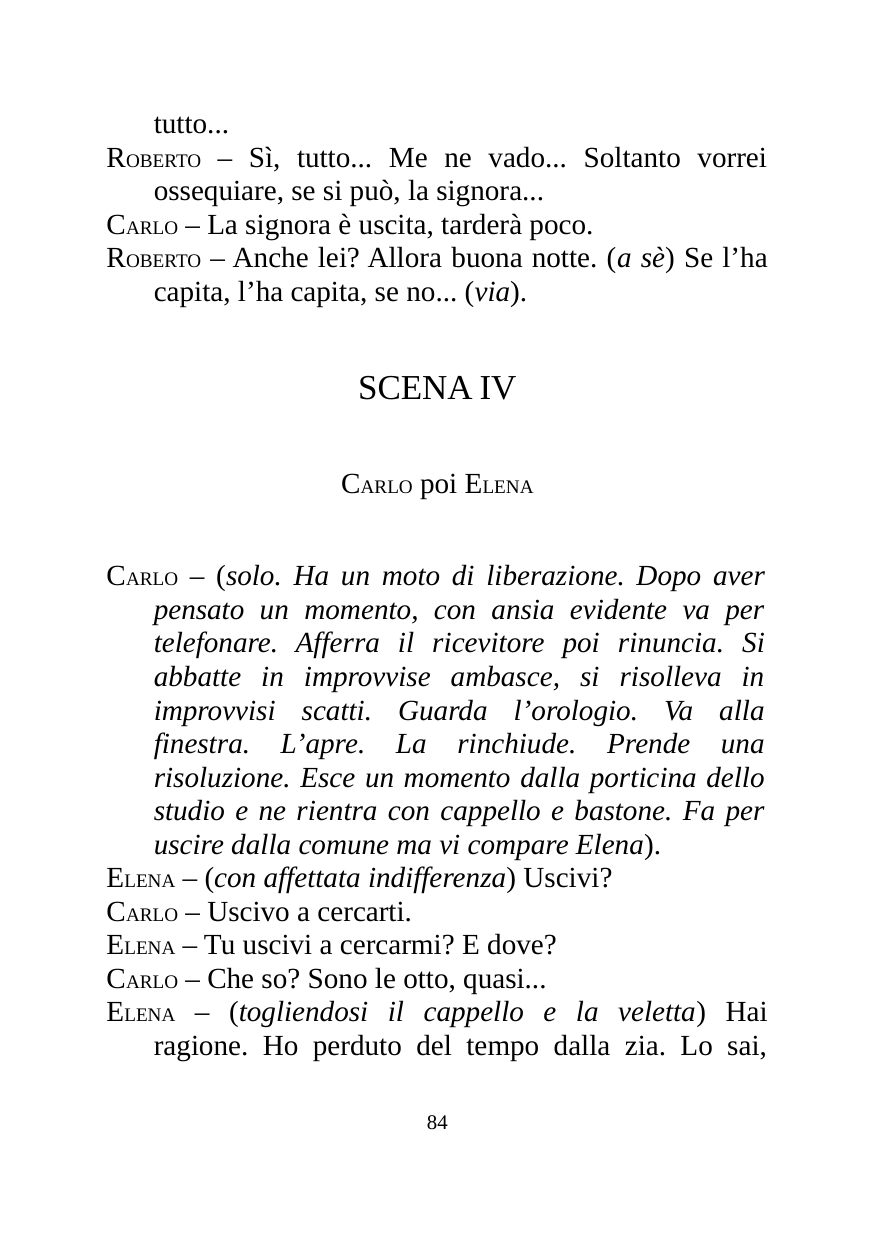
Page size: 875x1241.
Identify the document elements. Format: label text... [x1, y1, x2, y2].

text Carlo – (solo. Ha un moto di liberazione. Dopo aver pensato un momento, con ansia evidente va per telefonare. Afferra il ricevitore poi rinuncia. Si abbatte in improvvise ambasce, si risolleva in improvvisi scatti. Guarda l’orologio. Va alla finestra. L’apre. La rinchiude. Prende una risoluzione. Esce un momento dalla porticina dello studio e ne rientra con cappello e bastone. Fa per uscire dalla comune ma vi compare Elena). [106, 558, 768, 860]
subtitle SCENA IV [106, 367, 768, 407]
text Carlo poi Elena [106, 466, 768, 499]
text Carlo – La signora è uscita, tarderà poco. [106, 207, 768, 240]
text Carlo – Uscivo a cercarti. [106, 894, 768, 927]
text Roberto – Sì, tutto... Me ne vado... Soltanto vorrei ossequiare, se si può, la signora... [106, 140, 768, 207]
text Roberto – Anche lei? Allora buona notte. (a sè) Se l’ha capita, l’ha capita, se no... (via). [106, 240, 768, 307]
text tutto... [106, 106, 768, 140]
text Elena – Tu uscivi a cercarmi? E dove? [106, 927, 768, 961]
text Carlo – Che so? Sono le otto, quasi... [106, 961, 768, 994]
text Elena – (togliendosi il cappello e la veletta) Hai ragione. Ho perduto del tempo dalla zia. Lo sai, [106, 994, 768, 1062]
text Elena – (con affettata indifferenza) Uscivi? [106, 860, 768, 894]
